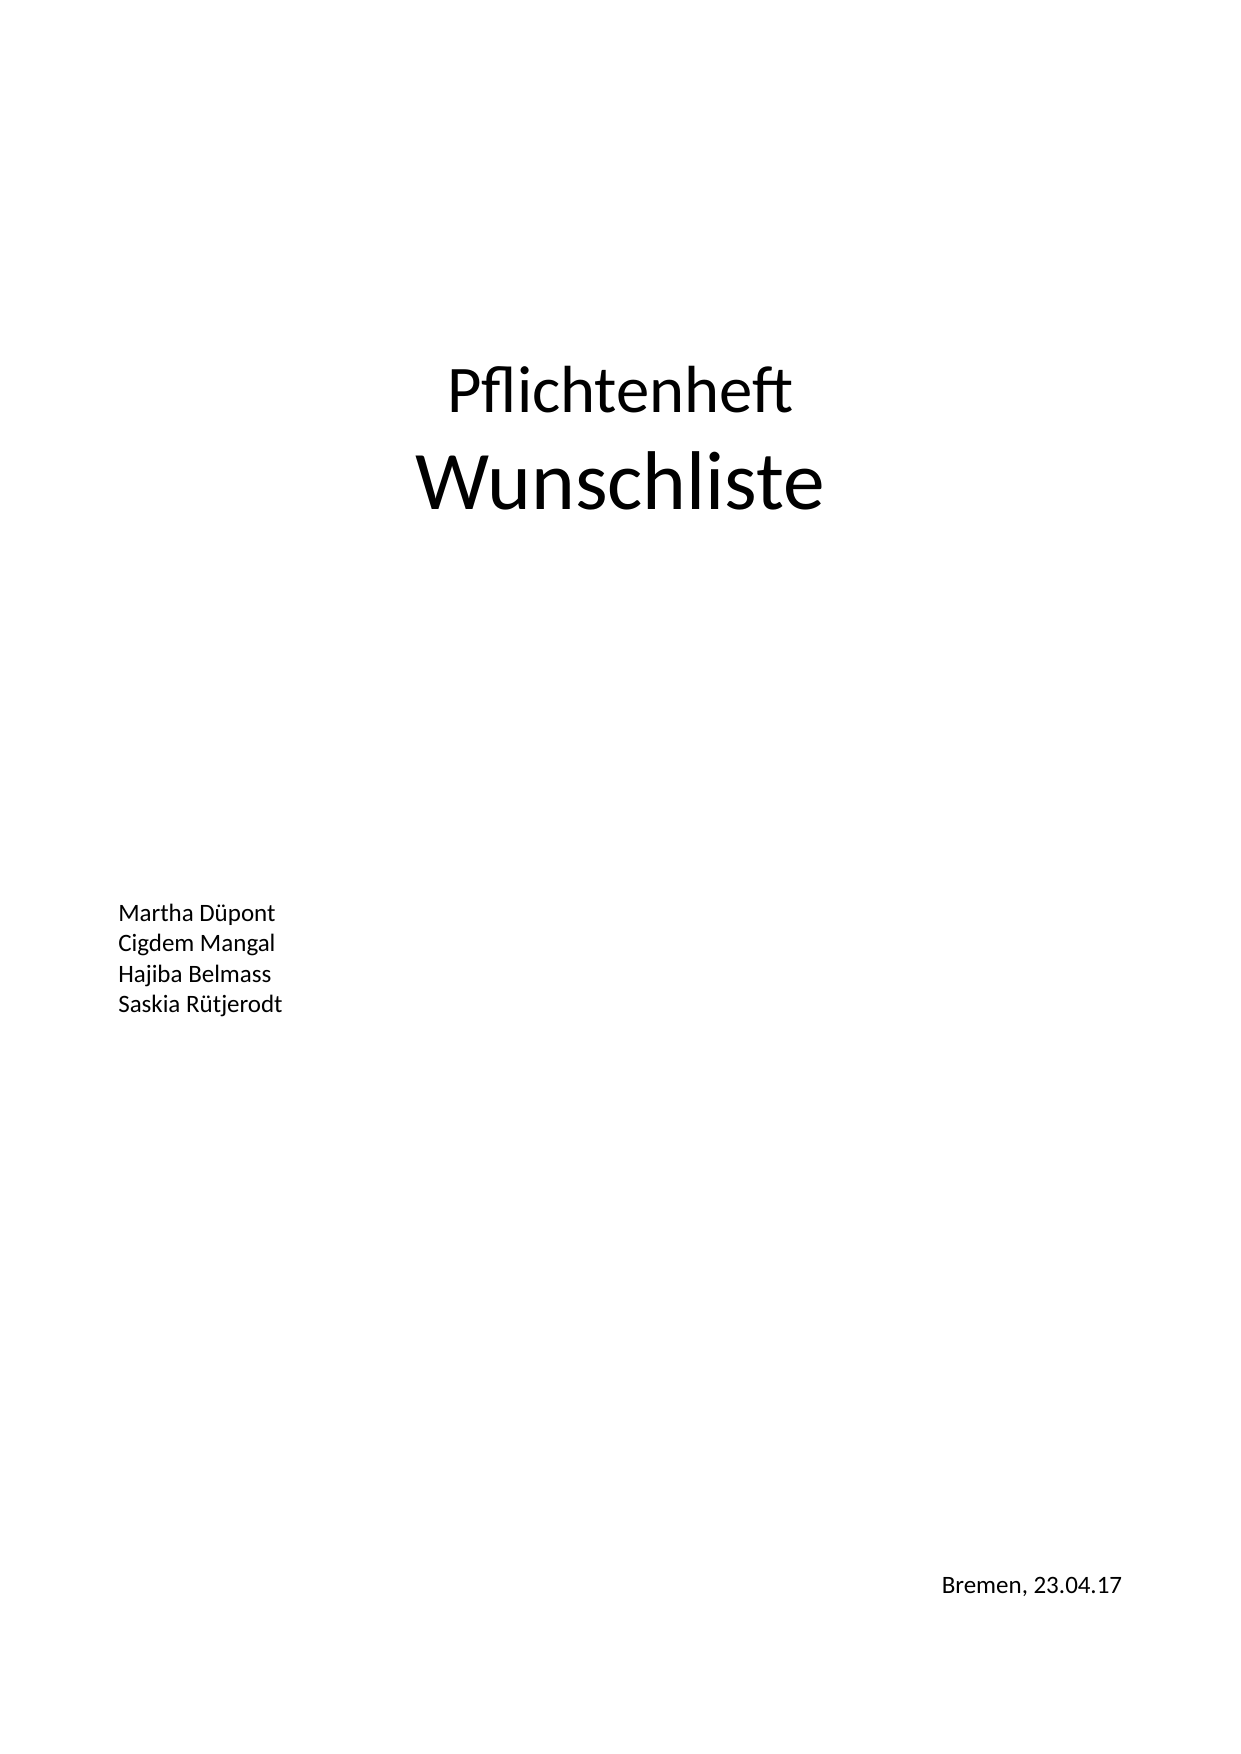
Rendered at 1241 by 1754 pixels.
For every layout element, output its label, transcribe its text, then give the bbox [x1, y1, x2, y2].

text Saskia Rütjerodt [118, 988, 1122, 1019]
text Martha Düpont [118, 897, 1122, 927]
text Cigdem Mangal [118, 927, 1122, 958]
text Bremen, 23.04.17 [118, 1569, 1122, 1599]
text Wunschliste [118, 429, 1122, 530]
text Hajiba Belmass [118, 958, 1122, 988]
text Pflichtenheft [118, 347, 1122, 429]
